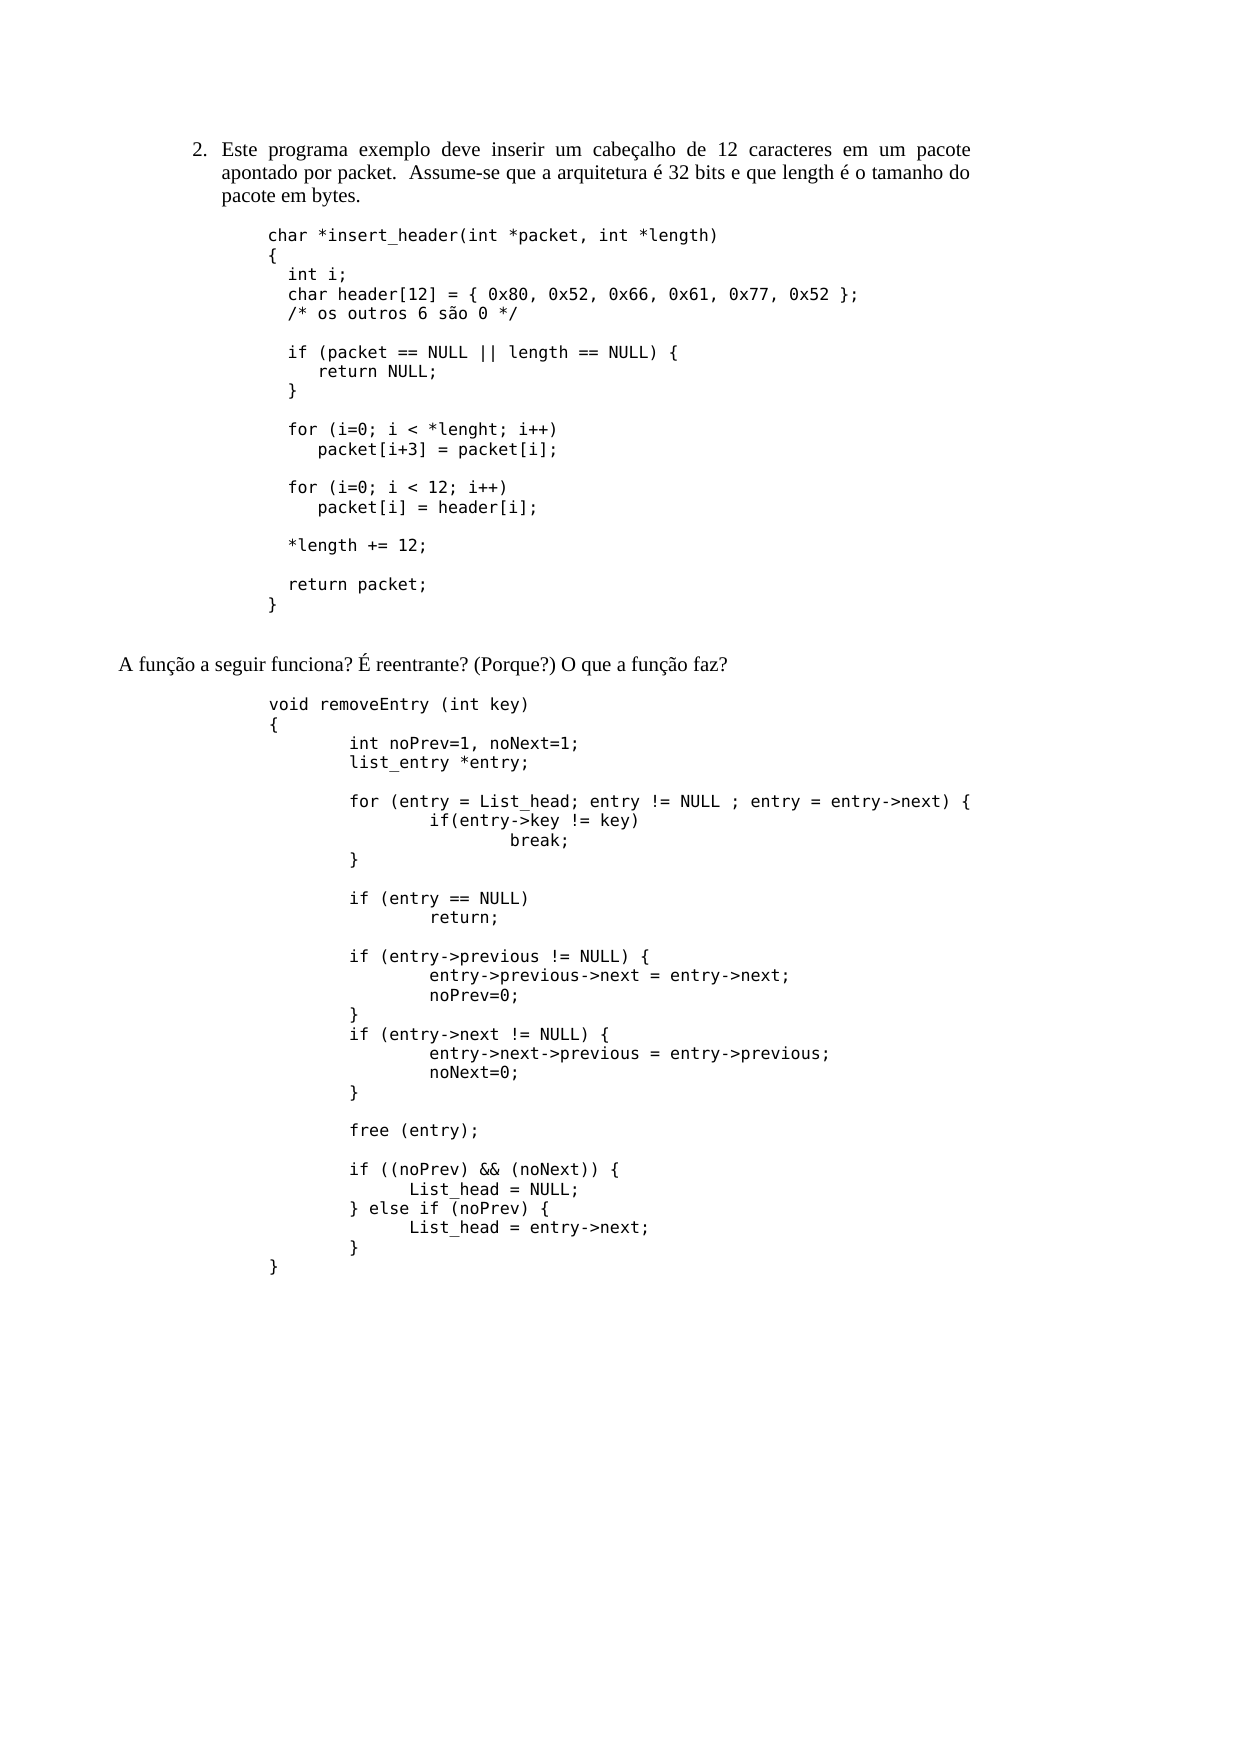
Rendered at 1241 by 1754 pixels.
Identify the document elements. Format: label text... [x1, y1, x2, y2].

text return packet; [267, 575, 1122, 594]
text if (entry->previous != NULL) { [269, 947, 972, 966]
text char header[12] = { 0x80, 0x52, 0x66, 0x61, 0x77, 0x52 }; [267, 284, 1122, 304]
text void removeEntry (int key) [269, 695, 972, 714]
text free (entry); [269, 1121, 972, 1141]
text break; [269, 831, 972, 850]
text { [267, 246, 1122, 265]
text } else if (noPrev) { [269, 1199, 972, 1218]
text for (i=0; i < *lenght; i++) [267, 420, 1122, 439]
text int i; [267, 265, 1122, 284]
text for (entry = List_head; entry != NULL ; entry = entry->next) { [269, 792, 972, 811]
text return; [269, 908, 972, 927]
text int noPrev=1, noNext=1; [269, 734, 972, 753]
text if (packet == NULL || length == NULL) { [267, 342, 1122, 362]
text } [269, 1082, 972, 1102]
text for (i=0; i < 12; i++) [267, 478, 1122, 497]
text *length += 12; [267, 536, 1122, 556]
text entry->next->previous = entry->previous; [269, 1044, 972, 1063]
text if (entry == NULL) [269, 889, 972, 908]
list Este programa exemplo deve inserir um cabeçalho de 12 caracteres em um pacote apontado por packet. Assume-se que a arquitetura é 32 bits e que length é o tamanho do pacote em bytes. [192, 137, 972, 207]
text List_head = entry->next; [269, 1218, 972, 1237]
text } [267, 594, 1122, 614]
text entry->previous->next = entry->next; [269, 966, 972, 986]
text } [267, 381, 1122, 401]
text A função a seguir funciona? É reentrante? (Porque?) O que a função faz? [118, 652, 972, 676]
text List_head = NULL; [269, 1179, 972, 1199]
text noNext=0; [269, 1063, 972, 1082]
text return NULL; [267, 362, 1122, 381]
text list_entry *entry; [269, 753, 972, 772]
text } [269, 1237, 972, 1257]
text { [269, 714, 972, 734]
text } [269, 850, 972, 869]
text } [269, 1005, 972, 1024]
text char *insert_header(int *packet, int *length) [267, 226, 1122, 246]
text /* os outros 6 são 0 */ [267, 304, 1122, 323]
text if(entry->key != key) [269, 811, 972, 831]
text packet[i+3] = packet[i]; [267, 439, 1122, 459]
text noPrev=0; [269, 986, 972, 1005]
text } [269, 1257, 972, 1276]
text if ((noPrev) && (noNext)) { [269, 1160, 972, 1179]
text packet[i] = header[i]; [267, 497, 1122, 517]
text if (entry->next != NULL) { [269, 1024, 972, 1044]
